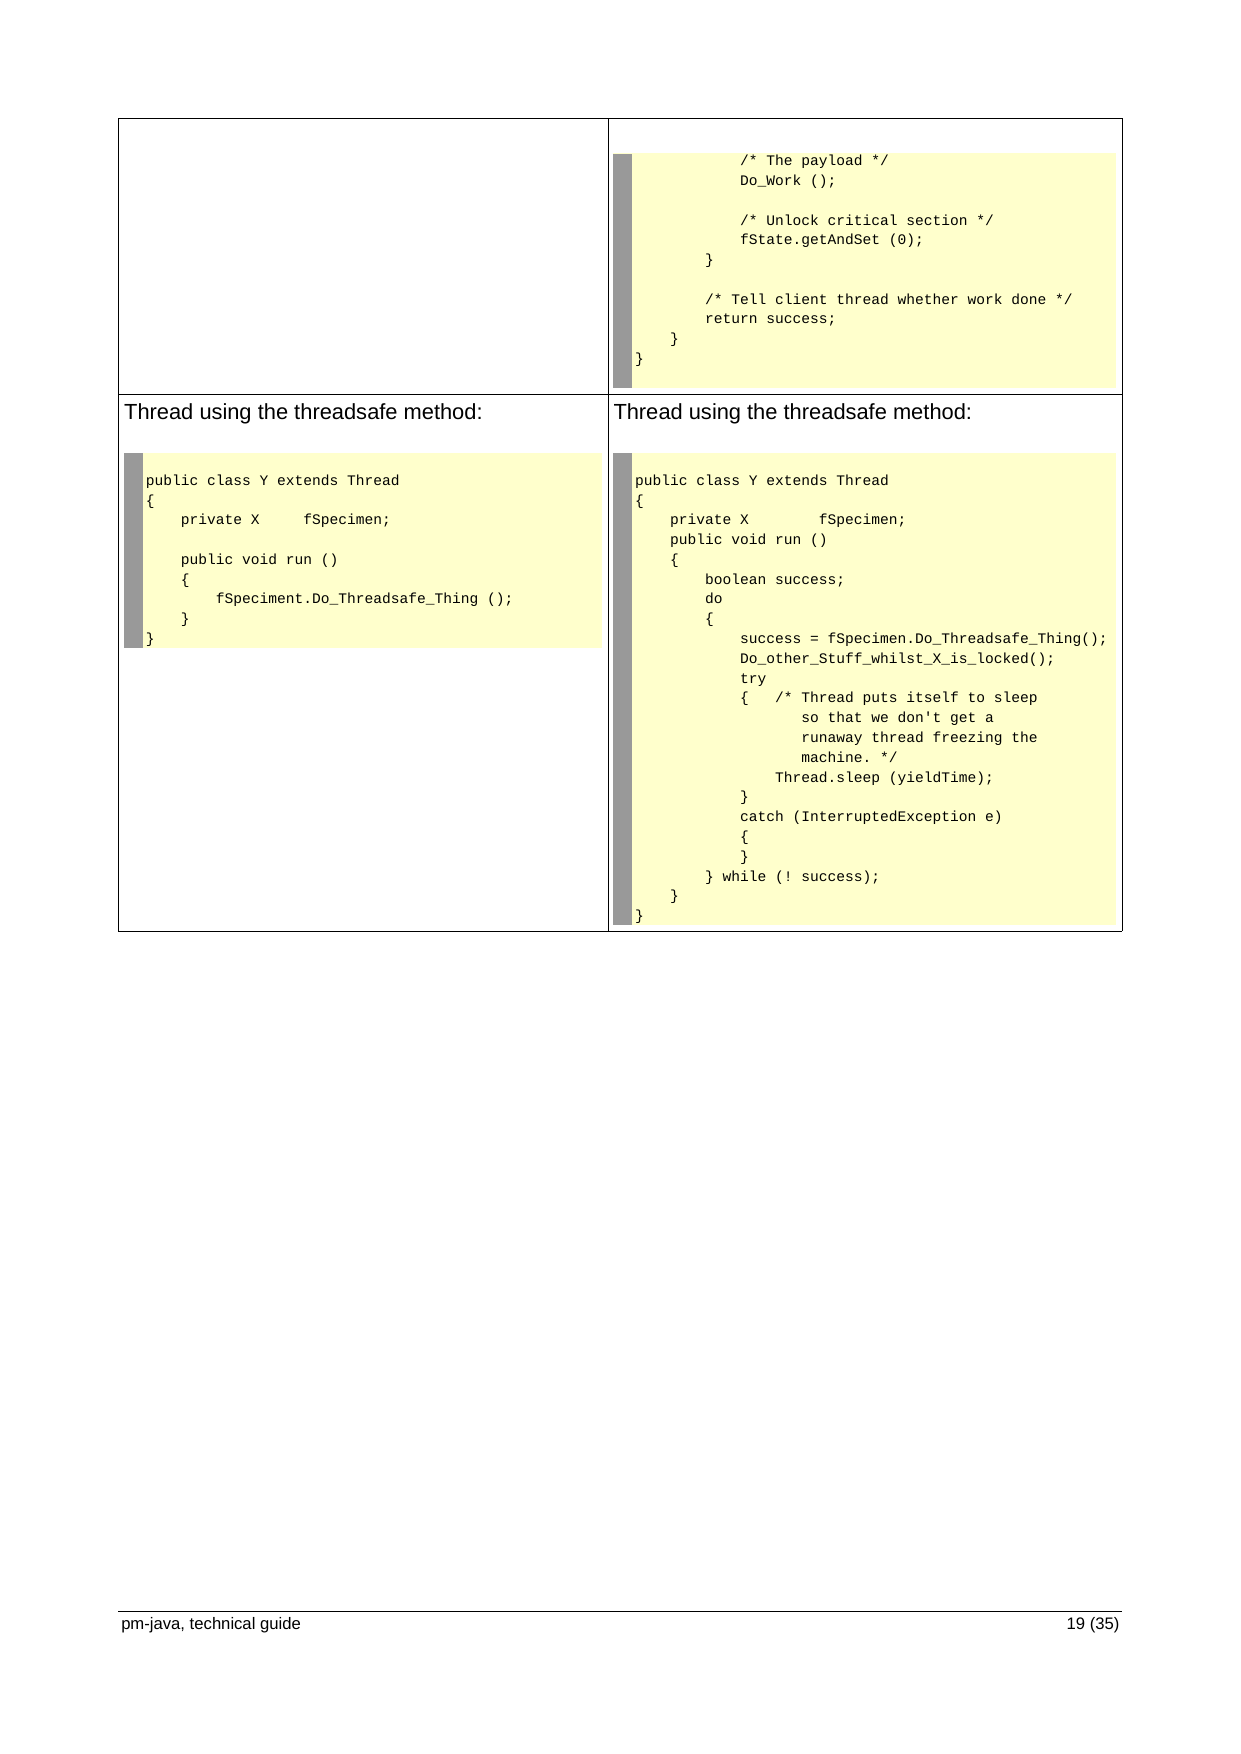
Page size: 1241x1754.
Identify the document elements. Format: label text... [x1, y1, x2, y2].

table_cell Thread using the threadsafe method: public class Y extends Thread { private X fSpecimen; public void run () { boolean success; do { success = fSpecimen.Do_Threadsafe_Thing(); Do_other_Stuff_whilst_X_is_locked(); try { /* Thread puts itself to sleep so that we don't get a runaway thread freezing the machine. */ Thread.sleep (yieldTime); } catch (InterruptedException e) { } } while (! success); } } [609, 395, 1122, 931]
table_cell /* The payload */ Do_Work (); /* Unlock critical section */ fState.getAndSet (0); } /* Tell client thread whether work done */ return success; } } [609, 119, 1122, 393]
table_cell [119, 119, 608, 393]
table_cell Thread using the threadsafe method: public class Y extends Thread { private X fSpecimen; public void run () { fSpeciment.Do_Threadsafe_Thing (); } } [119, 395, 608, 931]
